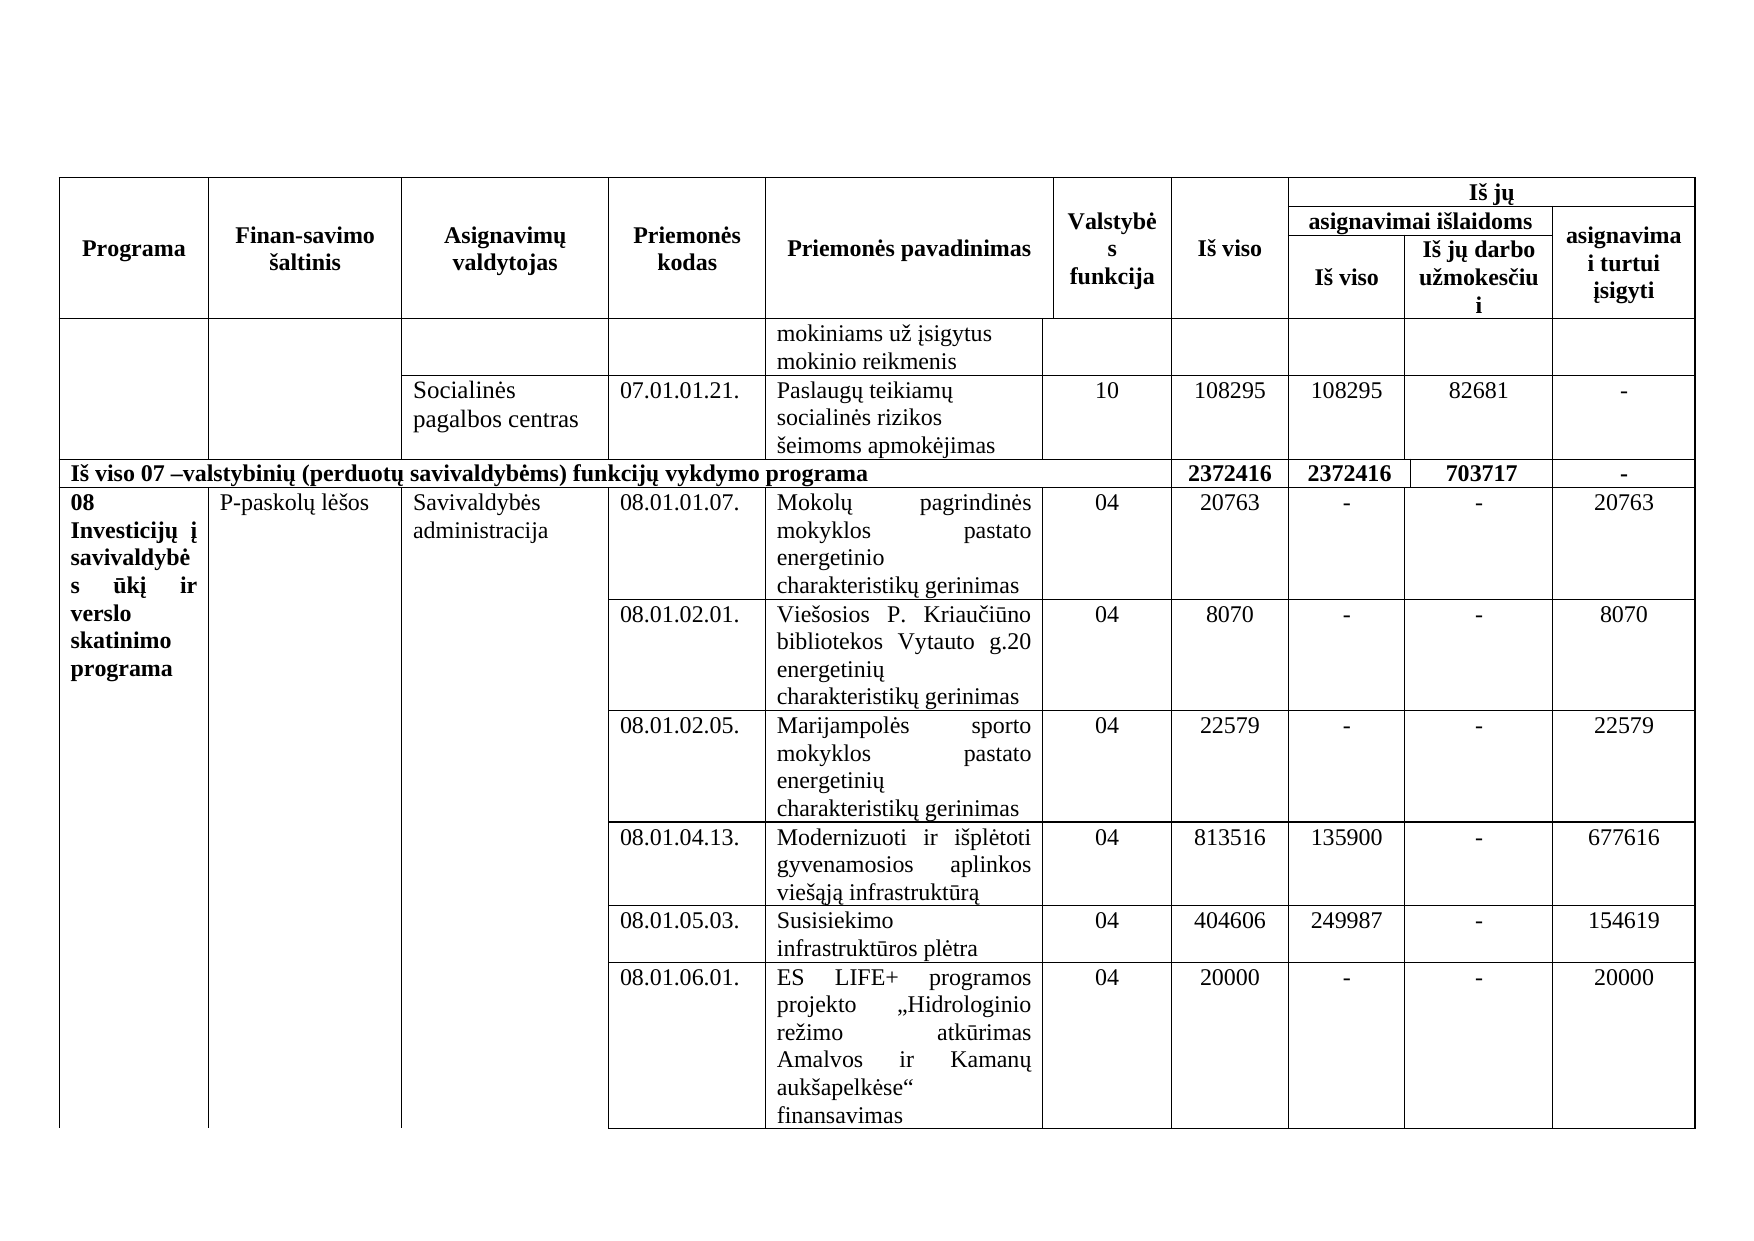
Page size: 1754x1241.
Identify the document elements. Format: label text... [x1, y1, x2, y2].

table_cell - [1405, 319, 1552, 374]
table_cell - [1405, 600, 1552, 710]
table_cell Susisiekimo infrastruktūros plėtra [766, 906, 1042, 962]
table_cell P-paskolų lėšos [209, 488, 401, 598]
table_cell - [1553, 376, 1694, 458]
table_cell - [1405, 963, 1552, 1128]
table_header Asignavimų valdytojas [402, 178, 608, 318]
table_cell Savivaldybės administracija [402, 488, 608, 598]
table_cell 10 [1043, 376, 1171, 458]
table_cell [209, 710, 401, 821]
table_cell ES LIFE+ programos projekto „Hidrologinio režimo atkūrimas Amalvos ir Kamanų aukšapelkėse“ finansavimas [766, 963, 1042, 1128]
table_cell 04 [1043, 906, 1171, 962]
table_cell Socialinės pagalbos centras [402, 376, 608, 458]
table_cell 04 [1043, 711, 1171, 821]
table_cell 04 [1043, 963, 1171, 1128]
table_cell [1289, 319, 1404, 374]
table_cell Iš jų darbo užmokesčiui [1405, 236, 1552, 318]
table_header Iš jų [1289, 178, 1694, 206]
table_cell [402, 599, 608, 710]
table_cell - [1289, 600, 1404, 710]
table_cell 135900 [1289, 823, 1404, 905]
table_cell 08.01.02.05. [609, 711, 765, 821]
table_cell 22579 [1553, 711, 1694, 821]
table_cell Modernizuoti ir išplėtoti gyvenamosios aplinkos viešąją infrastruktūrą [766, 823, 1042, 905]
table_cell 22579 [1172, 711, 1288, 821]
table_cell 813516 [1172, 823, 1288, 905]
table_cell [209, 375, 401, 458]
table_cell - [1405, 823, 1552, 905]
table_cell - [1289, 711, 1404, 821]
table_cell 20000 [1172, 963, 1288, 1128]
table_cell 04 [1043, 823, 1171, 905]
table_header Valstybės funkcija [1054, 178, 1171, 318]
table_cell 04 [1043, 600, 1171, 710]
table_cell Paslaugų teikiamų socialinės rizikos šeimoms apmokėjimas [766, 376, 1042, 458]
table_cell [209, 599, 401, 710]
table_cell [609, 319, 765, 374]
table_cell 08.01.01.07. [609, 488, 765, 598]
table_header Priemonės pavadinimas [766, 178, 1053, 318]
table_cell [60, 821, 208, 905]
table_cell mokiniams už įsigytus mokinio reikmenis [766, 319, 1042, 374]
table_header Priemonės kodas [609, 178, 765, 318]
table_cell 08.01.05.03. [609, 906, 765, 962]
table_cell Marijampolės sporto mokyklos pastato energetinių charakteristikų gerinimas [766, 711, 1042, 821]
table_cell - [1289, 488, 1404, 598]
table_cell 82681 [1405, 376, 1552, 458]
table_cell 249987 [1289, 906, 1404, 962]
table_cell [402, 319, 608, 374]
table_header Programa [60, 178, 208, 318]
table_header Iš viso [1172, 178, 1288, 318]
table_header Finan-savimo šaltinis [209, 178, 401, 318]
table_cell 07.01.01.21. [609, 376, 765, 458]
table_cell 703717 [1411, 460, 1552, 487]
table_cell 2372416 [1172, 460, 1288, 487]
table_cell 08.01.02.01. [609, 600, 765, 710]
table_cell Iš viso [1289, 236, 1404, 318]
table_cell asignavimai turtui įsigyti [1553, 207, 1694, 318]
table_cell [1172, 319, 1288, 374]
table_cell [60, 319, 208, 374]
table_cell [402, 710, 608, 821]
table_cell 677616 [1553, 823, 1694, 905]
table_cell - [1405, 488, 1552, 598]
table_cell [209, 962, 401, 1128]
table_cell - [1405, 906, 1552, 962]
table_cell 20000 [1553, 963, 1694, 1128]
table_cell [60, 375, 208, 458]
table_cell 20763 [1553, 488, 1694, 598]
table_cell [60, 710, 208, 821]
table_cell 108295 [1289, 376, 1404, 458]
table_cell [209, 319, 401, 374]
table_cell 20763 [1172, 488, 1288, 598]
table_cell Viešosios P. Kriaučiūno bibliotekos Vytauto g.20 energetinių charakteristikų gerinimas [766, 600, 1042, 710]
table_cell - [1405, 711, 1552, 821]
table_cell [60, 962, 208, 1128]
table_cell 8070 [1553, 600, 1694, 710]
table_cell 08.01.04.13. [609, 823, 765, 905]
table_cell [402, 962, 608, 1128]
table_cell [209, 821, 401, 905]
table_cell 04 [1043, 488, 1171, 598]
table_cell - [1553, 460, 1694, 487]
table_cell 108295 [1172, 376, 1288, 458]
table_cell 2372416 [1289, 460, 1410, 487]
table_cell Iš viso 07 –valstybinių (perduotų savivaldybėms) funkcijų vykdymo programa [60, 460, 1171, 487]
table_cell 8070 [1172, 600, 1288, 710]
table_cell asignavimai išlaidoms [1289, 207, 1552, 234]
table_cell [402, 821, 608, 905]
table_cell 08 Investicijų į savivaldybės ūkį ir verslo skatinimo programa [60, 488, 208, 710]
table_cell [209, 905, 401, 962]
table_cell - [1553, 319, 1694, 374]
table_cell 08.01.06.01. [609, 963, 765, 1128]
table_cell Mokolų pagrindinės mokyklos pastato energetinio charakteristikų gerinimas [766, 488, 1042, 598]
table_cell [60, 905, 208, 962]
table_cell 154619 [1553, 906, 1694, 962]
table_cell - [1289, 963, 1404, 1128]
table_cell [402, 905, 608, 962]
table_cell 404606 [1172, 906, 1288, 962]
table_cell [1043, 319, 1171, 374]
